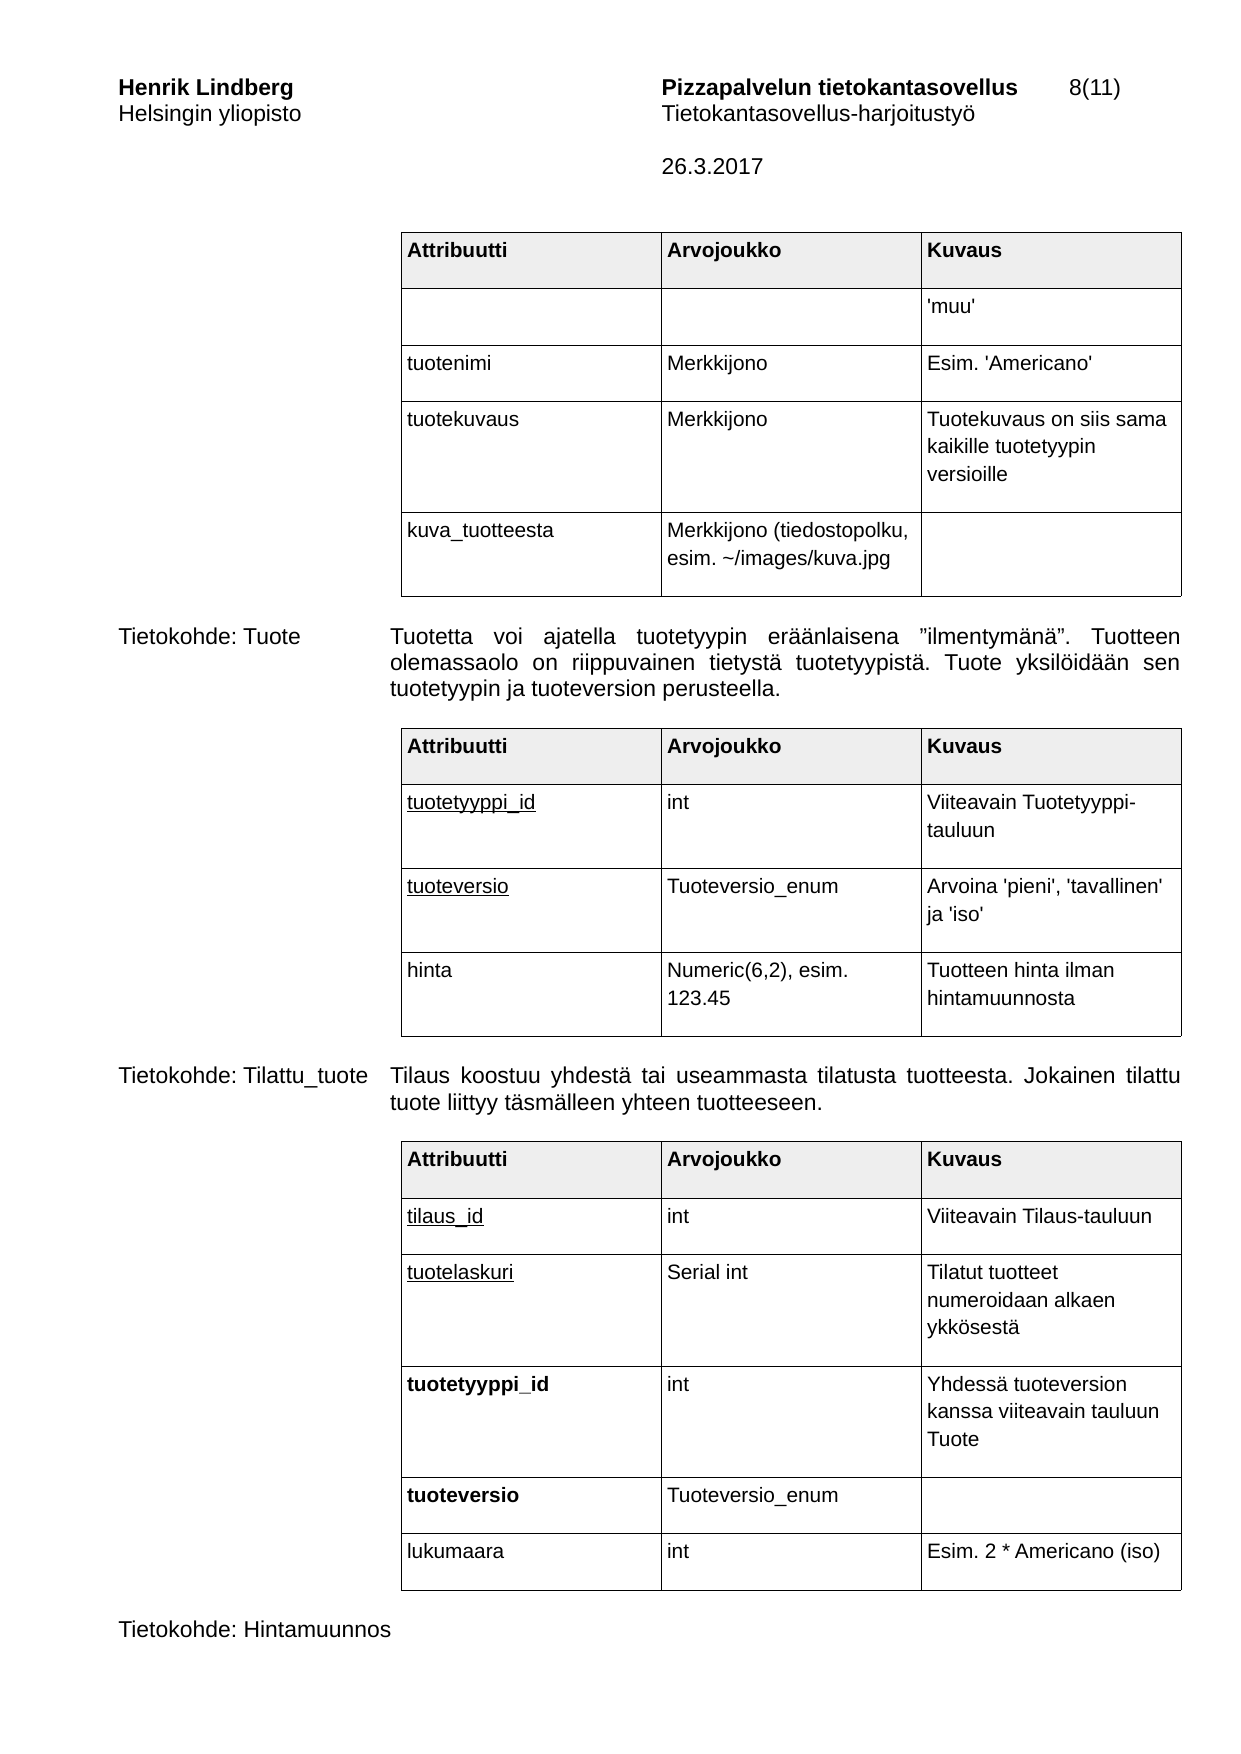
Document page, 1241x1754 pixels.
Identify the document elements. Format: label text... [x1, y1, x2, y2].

table_cell tuotetyyppi_id [402, 785, 661, 868]
table_cell kuva_tuotteesta [402, 513, 661, 596]
text Tietokohde: Tilattu_tuote Tilaus koostuu yhdestä tai useammasta tilatusta tuotteesta. Jokainen tilattu tuote liittyy täsmälleen yhteen tuotteeseen. [118, 1062, 1181, 1115]
table_cell Tuoteversio_enum [662, 1478, 921, 1533]
table_cell tuoteversio [402, 1478, 661, 1533]
table_cell Yhdessä tuoteversion kanssa viiteavain tauluun Tuote [922, 1367, 1181, 1477]
table_cell tuotekuvaus [402, 402, 661, 512]
table_cell Viiteavain Tilaus-tauluun [922, 1199, 1181, 1254]
table_cell hinta [402, 953, 661, 1036]
table_cell tilaus_id [402, 1199, 661, 1254]
table_cell Tuotteen hinta ilman hintamuunnosta [922, 953, 1181, 1036]
table_cell Numeric(6,2), esim. 123.45 [662, 953, 921, 1036]
table_cell Arvoina 'pieni', 'tavallinen' ja 'iso' [922, 869, 1181, 952]
table_cell Merkkijono [662, 402, 921, 512]
table_cell tuoteversio [402, 869, 661, 952]
table_cell [662, 289, 921, 344]
table_cell tuotetyyppi_id [402, 1367, 661, 1477]
table_cell Merkkijono [662, 346, 921, 401]
text Tietokohde: Hintamuunnos [118, 1616, 1181, 1642]
table_header Arvojoukko [662, 729, 921, 784]
table_header Arvojoukko [662, 233, 921, 288]
table_header Kuvaus [922, 233, 1181, 288]
table_cell Tilatut tuotteet numeroidaan alkaen ykkösestä [922, 1255, 1181, 1366]
table_cell Tuotekuvaus on siis sama kaikille tuotetyypin versioille [922, 402, 1181, 512]
table_cell [922, 1478, 1181, 1533]
table_header Attribuutti [402, 729, 661, 784]
table_header Attribuutti [402, 233, 661, 288]
table_cell [922, 513, 1181, 596]
text Tietokohde: Tuote Tuotetta voi ajatella tuotetyypin eräänlaisena ”ilmentymänä”. Tuotteen olemassaolo on riippuvainen tietystä tuotetyypistä. Tuote yksilöidään sen tuotetyypin ja tuoteversion perusteella. [118, 623, 1181, 702]
table_header Kuvaus [922, 729, 1181, 784]
table_cell Esim. 'Americano' [922, 346, 1181, 401]
table_cell lukumaara [402, 1534, 661, 1589]
table_header Kuvaus [922, 1142, 1181, 1198]
table_header Attribuutti [402, 1142, 661, 1198]
table_header Arvojoukko [662, 1142, 921, 1198]
table_cell tuotelaskuri [402, 1255, 661, 1366]
table_cell Serial int [662, 1255, 921, 1366]
table_cell Tuoteversio_enum [662, 869, 921, 952]
table_cell Esim. 2 * Americano (iso) [922, 1534, 1181, 1589]
table_cell int [662, 1199, 921, 1254]
table_cell int [662, 1534, 921, 1589]
table_cell tuotenimi [402, 346, 661, 401]
table_cell 'muu' [922, 289, 1181, 344]
table_cell int [662, 1367, 921, 1477]
table_cell int [662, 785, 921, 868]
table_cell [402, 289, 661, 344]
table_cell Viiteavain Tuotetyyppi-tauluun [922, 785, 1181, 868]
table_cell Merkkijono (tiedostopolku, esim. ~/images/kuva.jpg [662, 513, 921, 596]
